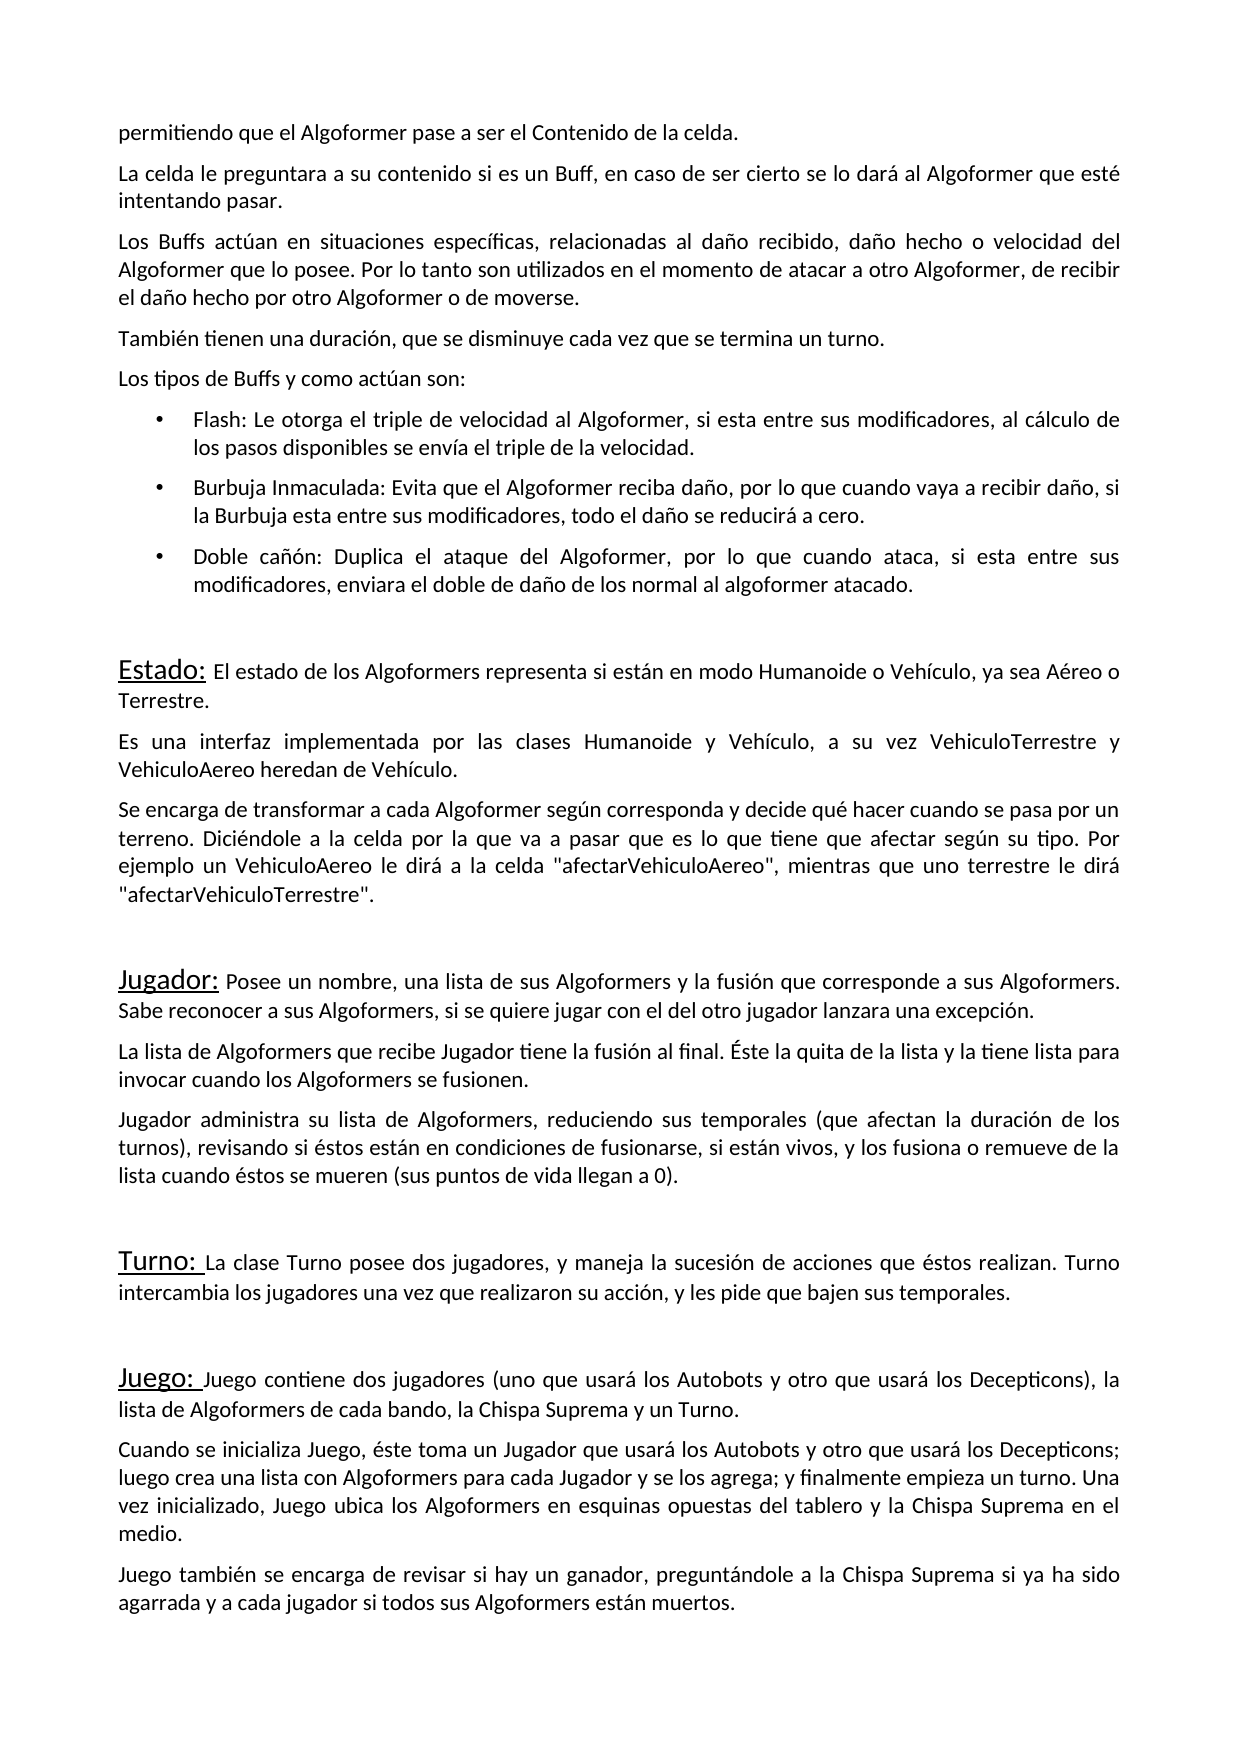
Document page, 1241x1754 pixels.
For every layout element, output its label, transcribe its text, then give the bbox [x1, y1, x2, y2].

text Estado: El estado de los Algoformers representa si están en modo Humanoide o Vehículo, ya sea Aéreo o Terrestre. [118, 651, 1122, 714]
text Juego: Juego contiene dos jugadores (uno que usará los Autobots y otro que usará los Decepticons), la lista de Algoformers de cada bando, la Chispa Suprema y un Turno. [118, 1359, 1122, 1423]
text Es una interfaz implementada por las clases Humanoide y Vehículo, a su vez VehiculoTerrestre y VehiculoAereo heredan de Vehículo. [118, 727, 1122, 783]
text Los Buffs actúan en situaciones específicas, relacionadas al daño recibido, daño hecho o velocidad del Algoformer que lo posee. Por lo tanto son utilizados en el momento de atacar a otro Algoformer, de recibir el daño hecho por otro Algoformer o de moverse. [118, 227, 1122, 311]
text permitiendo que el Algoformer pase a ser el Contenido de la celda. [118, 118, 1122, 146]
list Flash: Le otorga el triple de velocidad al Algoformer, si esta entre sus modificadores, al cálculo de los pasos disponibles se envía el triple de la velocidad. [156, 405, 1122, 461]
text Juego también se encarga de revisar si hay un ganador, preguntándole a la Chispa Suprema si ya ha sido agarrada y a cada jugador si todos sus Algoformers están muertos. [118, 1560, 1122, 1616]
text La lista de Algoformers que recibe Jugador tiene la fusión al final. Éste la quita de la lista y la tiene lista para invocar cuando los Algoformers se fusionen. [118, 1037, 1122, 1093]
text También tienen una duración, que se disminuye cada vez que se termina un turno. [118, 324, 1122, 352]
text Cuando se inicializa Juego, éste toma un Jugador que usará los Autobots y otro que usará los Decepticons; luego crea una lista con Algoformers para cada Jugador y se los agrega; y finalmente empieza un turno. Una vez inicializado, Juego ubica los Algoformers en esquinas opuestas del tablero y la Chispa Suprema en el medio. [118, 1435, 1122, 1547]
text Turno: La clase Turno posee dos jugadores, y maneja la sucesión de acciones que éstos realizan. Turno intercambia los jugadores una vez que realizaron su acción, y les pide que bajen sus temporales. [118, 1242, 1122, 1306]
list Burbuja Inmaculada: Evita que el Algoformer reciba daño, por lo que cuando vaya a recibir daño, si la Burbuja esta entre sus modificadores, todo el daño se reducirá a cero. [156, 473, 1122, 529]
text Se encarga de transformar a cada Algoformer según corresponda y decide qué hacer cuando se pasa por un terreno. Diciéndole a la celda por la que va a pasar que es lo que tiene que afectar según su tipo. Por ejemplo un VehiculoAereo le dirá a la celda "afectarVehiculoAereo", mientras que uno terrestre le dirá "afectarVehiculoTerrestre". [118, 796, 1122, 908]
text Los tipos de Buffs y como actúan son: [118, 364, 1122, 392]
text Jugador: Posee un nombre, una lista de sus Algoformers y la fusión que corresponde a sus Algoformers. Sabe reconocer a sus Algoformers, si se quiere jugar con el del otro jugador lanzara una excepción. [118, 961, 1122, 1024]
text Jugador administra su lista de Algoformers, reduciendo sus temporales (que afectan la duración de los turnos), revisando si éstos están en condiciones de fusionarse, si están vivos, y los fusiona o remueve de la lista cuando éstos se mueren (sus puntos de vida llegan a 0). [118, 1105, 1122, 1189]
list Doble cañón: Duplica el ataque del Algoformer, por lo que cuando ataca, si esta entre sus modificadores, enviara el doble de daño de los normal al algoformer atacado. [156, 542, 1122, 598]
text La celda le preguntara a su contenido si es un Buff, en caso de ser cierto se lo dará al Algoformer que esté intentando pasar. [118, 159, 1122, 215]
